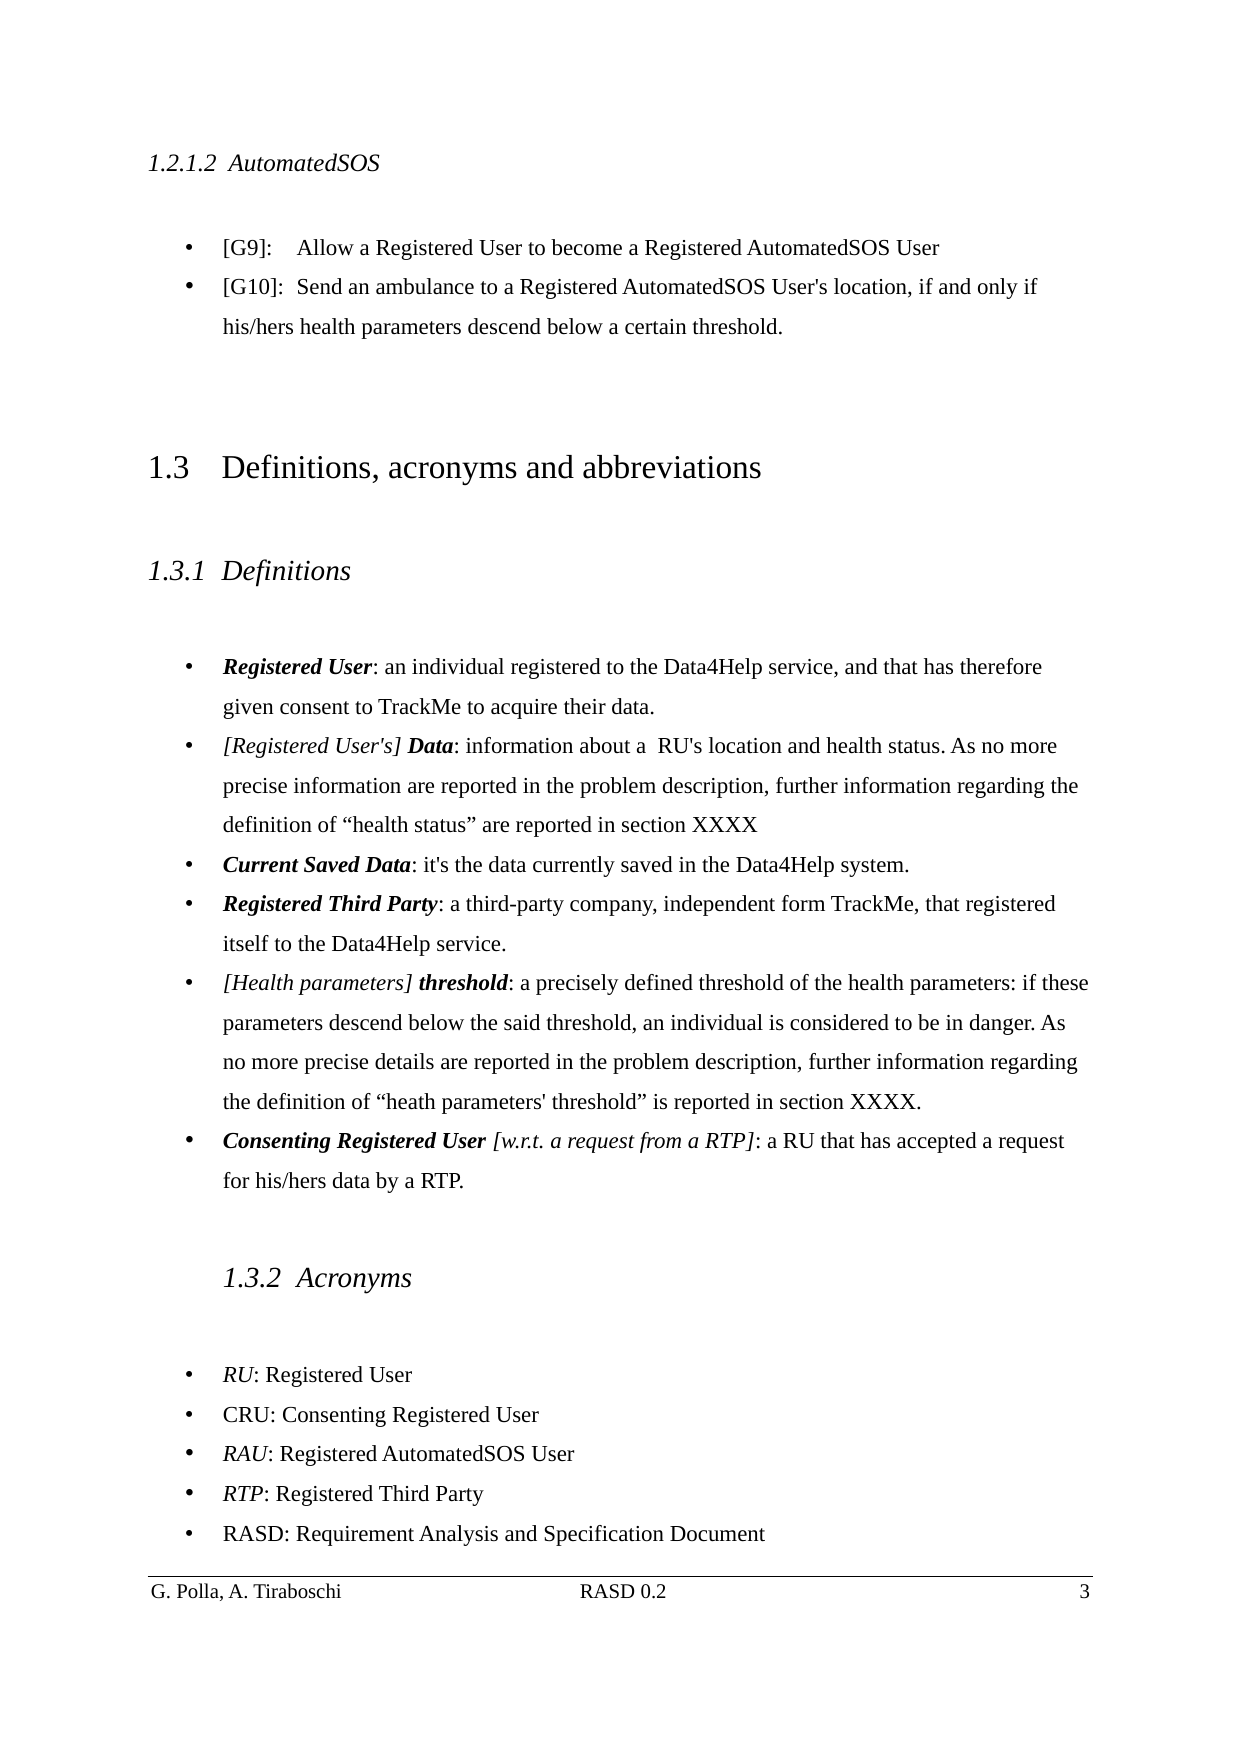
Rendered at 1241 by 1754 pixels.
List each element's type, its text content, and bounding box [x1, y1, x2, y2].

list Registered User: an individual registered to the Data4Help service, and that has therefore given consent to TrackMe to acquire their data. [185, 653, 1093, 719]
list Current Saved Data: it's the data currently saved in the Data4Help system. [185, 851, 1093, 877]
text 1.3 Definitions, acronyms and abbreviations 1.3.1 Definitions [148, 447, 1093, 586]
list RU: Registered User [185, 1361, 1093, 1387]
text 1.2.1.2 AutomatedSOS [148, 148, 1093, 176]
list RAU: Registered AutomatedSOS User [185, 1440, 1093, 1467]
list Registered Third Party: a third-party company, independent form TrackMe, that registered itself to the Data4Help service. [185, 890, 1093, 956]
list [G10]: Send an ambulance to a Registered AutomatedSOS User's location, if and only if his/hers health parameters descend below a certain threshold. [185, 273, 1093, 383]
list CRU: Consenting Registered User [185, 1401, 1093, 1427]
list RASD: Requirement Analysis and Specification Document [185, 1520, 1093, 1547]
list RTP: Registered Third Party [185, 1480, 1093, 1507]
list [Registered User's] Data: information about a RU's location and health status. As no more precise information are reported in the problem description, further information regarding the definition of “health status” are reported in section XXXX [185, 732, 1093, 838]
list [Health parameters] threshold: a precisely defined threshold of the health parameters: if these parameters descend below the said threshold, an individual is considered to be in danger. As no more precise details are reported in the problem description, further information regarding the definition of “heath parameters' threshold” is reported in section XXXX. [185, 969, 1093, 1114]
list Consenting Registered User [w.r.t. a request from a RTP]: a RU that has accepted a request for his/hers data by a RTP. 1.3.2 Acronyms [185, 1127, 1093, 1294]
list [G9]: Allow a Registered User to become a Registered AutomatedSOS User [185, 234, 1093, 260]
